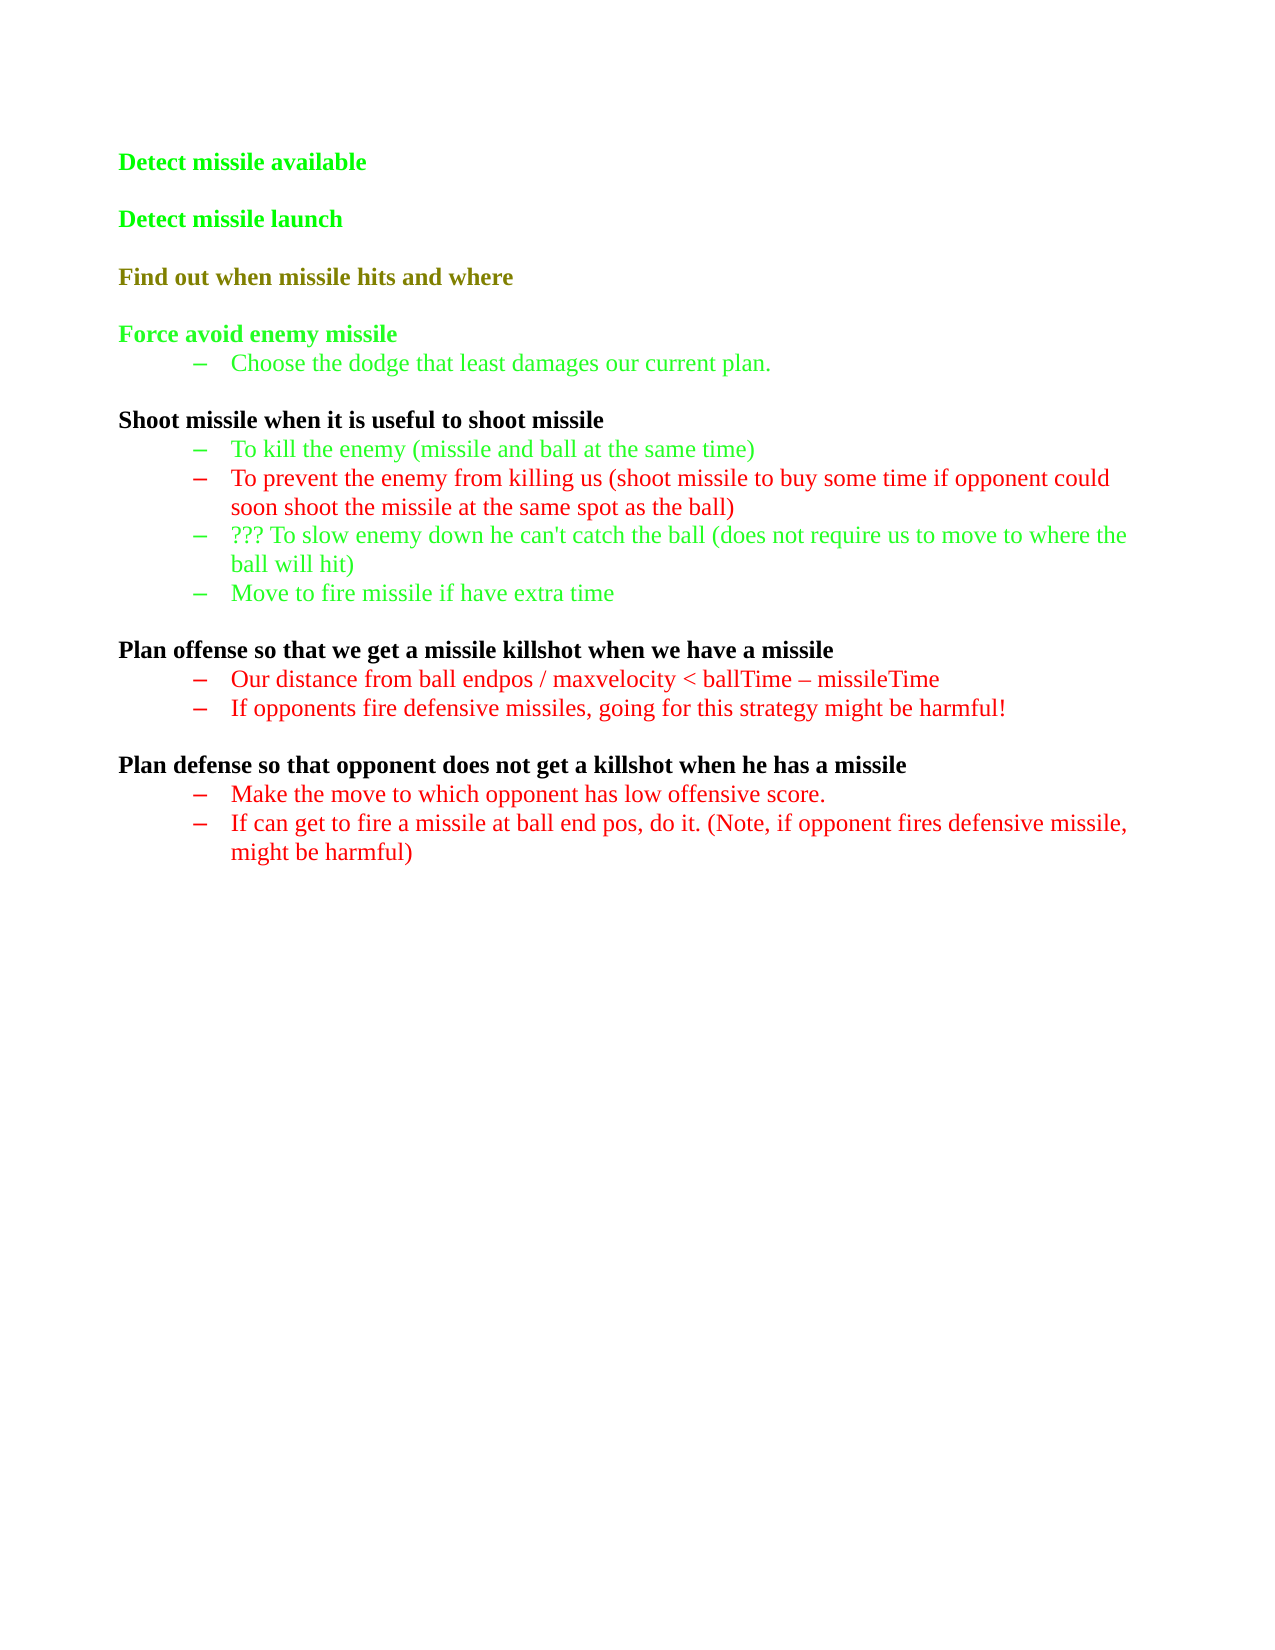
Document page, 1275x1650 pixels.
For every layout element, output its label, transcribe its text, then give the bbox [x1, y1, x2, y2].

text Plan offense so that we get a missile killshot when we have a missile [118, 636, 1157, 664]
list Move to fire missile if have extra time [193, 578, 1157, 607]
text Detect missile launch [118, 204, 1157, 233]
list Make the move to which opponent has low offensive score. [193, 779, 1157, 808]
text Plan defense so that opponent does not get a killshot when he has a missile [118, 751, 1157, 779]
list ??? To slow enemy down he can't catch the ball (does not require us to move to where the ball will hit) [193, 521, 1157, 578]
list To prevent the enemy from killing us (shoot missile to buy some time if opponent could soon shoot the missile at the same spot as the ball) [193, 463, 1157, 521]
list If opponents fire defensive missiles, going for this strategy might be harmful! [193, 693, 1157, 722]
text Force avoid enemy missile [118, 319, 1157, 348]
list Our distance from ball endpos / maxvelocity < ballTime – missileTime [193, 664, 1157, 693]
list If can get to fire a missile at ball end pos, do it. (Note, if opponent fires defensive missile, might be harmful) [193, 808, 1157, 866]
text Find out when missile hits and where [118, 262, 1157, 291]
text Shoot missile when it is useful to shoot missile [118, 406, 1157, 434]
list To kill the enemy (missile and ball at the same time) [193, 434, 1157, 463]
list Choose the dodge that least damages our current plan. [193, 348, 1157, 377]
text Detect missile available [118, 147, 1157, 176]
